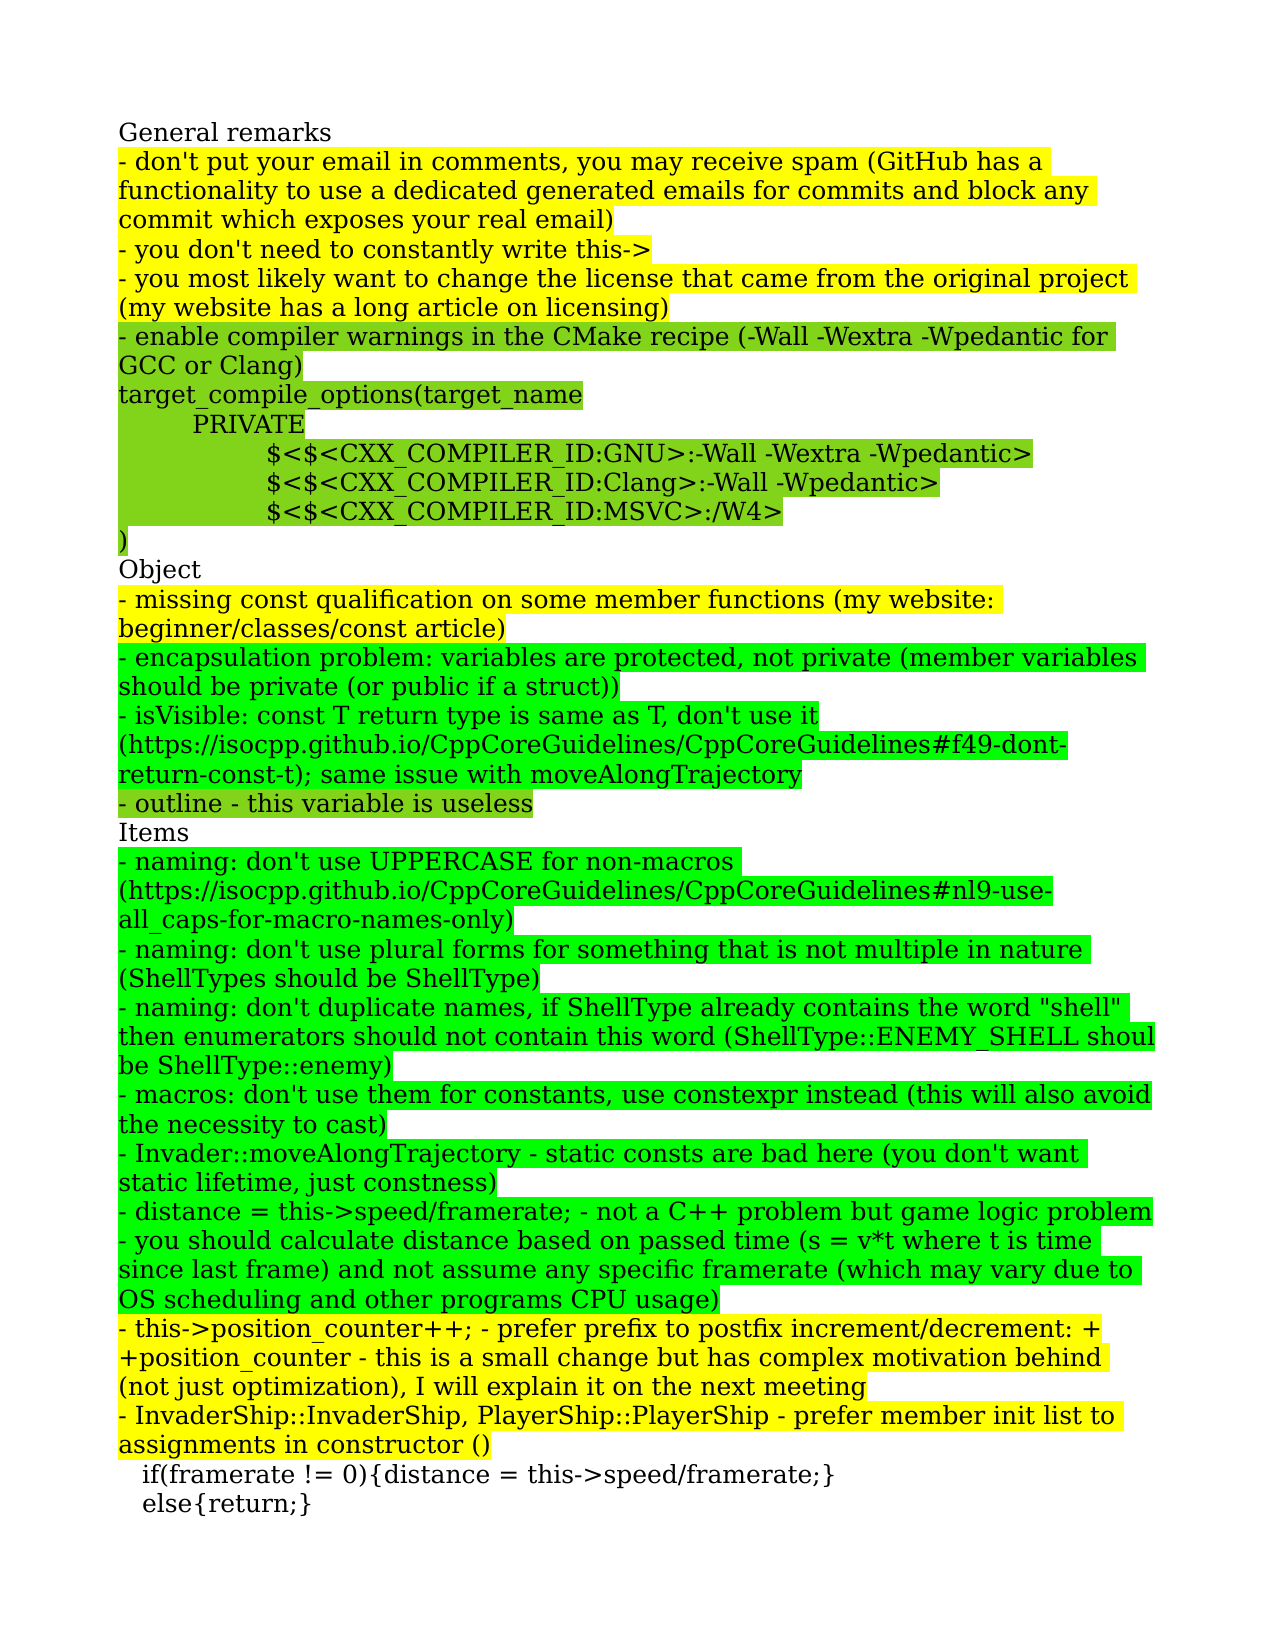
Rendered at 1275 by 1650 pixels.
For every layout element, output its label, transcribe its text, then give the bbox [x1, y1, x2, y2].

text - isVisible: const T return type is same as T, don't use it (https://isocpp.github.io/CppCoreGuidelines/CppCoreGuidelines#f49-dont-return-const-t); same issue with moveAlongTrajectory [118, 701, 1157, 789]
text PRIVATE [118, 410, 1157, 439]
text - you don't need to constantly write this-> [118, 235, 1157, 264]
text - Invader::moveAlongTrajectory - static consts are bad here (you don't want static lifetime, just constness) [118, 1139, 1157, 1197]
text - macros: don't use them for constants, use constexpr instead (this will also avoid the necessity to cast) [118, 1081, 1157, 1139]
text ) [118, 526, 1157, 556]
text - distance = this->speed/framerate; - not a C++ problem but game logic problem - you should calculate distance based on passed time (s = v*t where t is time since last frame) and not assume any specific framerate (which may vary due to OS scheduling and other programs CPU usage) [118, 1197, 1157, 1314]
text if(framerate != 0){distance = this->speed/framerate;} [118, 1460, 1157, 1489]
text else{return;} [118, 1489, 1157, 1518]
text target_compile_options(target_name [118, 381, 1157, 410]
text Items [118, 818, 1157, 847]
text $<$<CXX_COMPILER_ID:MSVC>:/W4> [118, 497, 1157, 526]
text $<$<CXX_COMPILER_ID:Clang>:-Wall -Wpedantic> [118, 468, 1157, 497]
text - enable compiler warnings in the CMake recipe (-Wall -Wextra -Wpedantic for GCC or Clang) [118, 322, 1157, 381]
text - don't put your email in comments, you may receive spam (GitHub has a functionality to use a dedicated generated emails for commits and block any commit which exposes your real email) [118, 147, 1157, 235]
text $<$<CXX_COMPILER_ID:GNU>:-Wall -Wextra -Wpedantic> [118, 439, 1157, 468]
text - naming: don't duplicate names, if ShellType already contains the word "shell" then enumerators should not contain this word (ShellType::ENEMY_SHELL shoul be ShellType::enemy) [118, 993, 1157, 1081]
text - missing const qualification on some member functions (my website: beginner/classes/const article) [118, 585, 1157, 643]
text - InvaderShip::InvaderShip, PlayerShip::PlayerShip - prefer member init list to assignments in constructor () [118, 1401, 1157, 1460]
text Object [118, 556, 1157, 585]
text General remarks [118, 118, 1157, 147]
text - naming: don't use plural forms for something that is not multiple in nature (ShellTypes should be ShellType) [118, 935, 1157, 993]
text - encapsulation problem: variables are protected, not private (member variables should be private (or public if a struct)) [118, 643, 1157, 701]
text - you most likely want to change the license that came from the original project (my website has a long article on licensing) [118, 264, 1157, 322]
text - this->position_counter++; - prefer prefix to postfix increment/decrement: ++position_counter - this is a small change but has complex motivation behind (not just optimization), I will explain it on the next meeting [118, 1314, 1157, 1401]
text - naming: don't use UPPERCASE for non-macros (https://isocpp.github.io/CppCoreGuidelines/CppCoreGuidelines#nl9-use-all_caps-for-macro-names-only) [118, 847, 1157, 935]
text - outline - this variable is useless [118, 789, 1157, 818]
